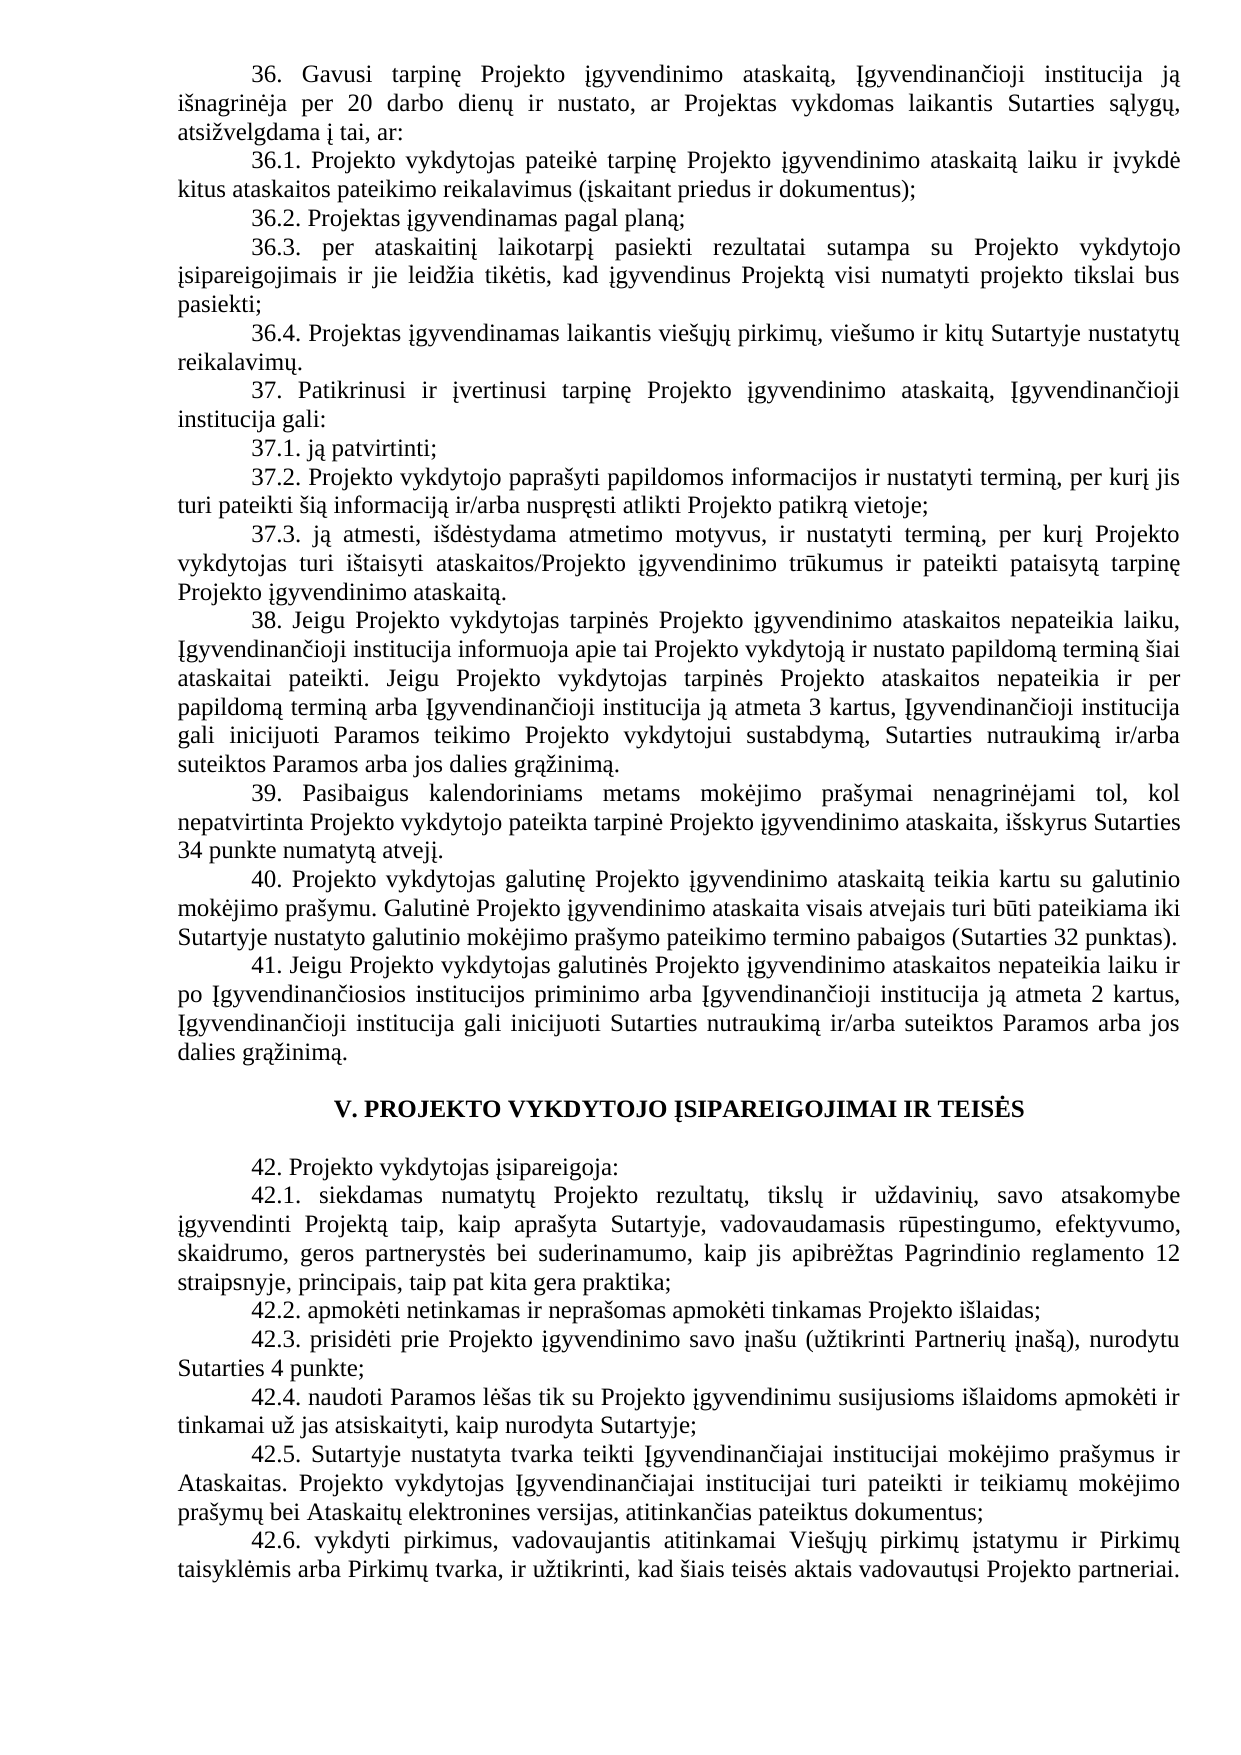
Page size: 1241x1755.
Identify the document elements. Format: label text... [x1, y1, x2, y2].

text 36.4. Projektas įgyvendinamas laikantis viešųjų pirkimų, viešumo ir kitų Sutartyje nustatytų reikalavimų. [177, 318, 1181, 375]
text 38. Jeigu Projekto vykdytojas tarpinės Projekto įgyvendinimo ataskaitos nepateikia laiku, Įgyvendinančioji institucija informuoja apie tai Projekto vykdytoją ir nustato papildomą terminą šiai ataskaitai pateikti. Jeigu Projekto vykdytojas tarpinės Projekto ataskaitos nepateikia ir per papildomą terminą arba Įgyvendinančioji institucija ją atmeta 3 kartus, Įgyvendinančioji institucija gali inicijuoti Paramos teikimo Projekto vykdytojui sustabdymą, Sutarties nutraukimą ir/arba suteiktos Paramos arba jos dalies grąžinimą. [177, 605, 1181, 778]
text 37.3. ją atmesti, išdėstydama atmetimo motyvus, ir nustatyti terminą, per kurį Projekto vykdytojas turi ištaisyti ataskaitos/Projekto įgyvendinimo trūkumus ir pateikti pataisytą tarpinę Projekto įgyvendinimo ataskaitą. [177, 519, 1181, 605]
text 42.1. siekdamas numatytų Projekto rezultatų, tikslų ir uždavinių, savo atsakomybe įgyvendinti Projektą taip, kaip aprašyta Sutartyje, vadovaudamasis rūpestingumo, efektyvumo, skaidrumo, geros partnerystės bei suderinamumo, kaip jis apibrėžtas Pagrindinio reglamento 12 straipsnyje, principais, taip pat kita gera praktika; [177, 1180, 1181, 1295]
text 42.4. naudoti Paramos lėšas tik su Projekto įgyvendinimu susijusioms išlaidoms apmokėti ir tinkamai už jas atsiskaityti, kaip nurodyta Sutartyje; [177, 1382, 1181, 1439]
text 42.5. Sutartyje nustatyta tvarka teikti Įgyvendinančiajai institucijai mokėjimo prašymus ir Ataskaitas. Projekto vykdytojas Įgyvendinančiajai institucijai turi pateikti ir teikiamų mokėjimo prašymų bei Ataskaitų elektronines versijas, atitinkančias pateiktus dokumentus; [177, 1439, 1181, 1525]
text 37. Patikrinusi ir įvertinusi tarpinę Projekto įgyvendinimo ataskaitą, Įgyvendinančioji institucija gali: [177, 375, 1181, 433]
text V. PROJEKTO VYKDYTOJO ĮSIPAREIGOJIMAI IR TEISĖS [177, 1094, 1181, 1123]
text 36.1. Projekto vykdytojas pateikė tarpinę Projekto įgyvendinimo ataskaitą laiku ir įvykdė kitus ataskaitos pateikimo reikalavimus (įskaitant priedus ir dokumentus); [177, 145, 1181, 203]
text 42.3. prisidėti prie Projekto įgyvendinimo savo įnašu (užtikrinti Partnerių įnašą), nurodytu Sutarties 4 punkte; [177, 1324, 1181, 1382]
text 37.1. ją patvirtinti; [177, 433, 1181, 462]
text 36. Gavusi tarpinę Projekto įgyvendinimo ataskaitą, Įgyvendinančioji institucija ją išnagrinėja per 20 darbo dienų ir nustato, ar Projektas vykdomas laikantis Sutarties sąlygų, atsižvelgdama į tai, ar: [177, 59, 1181, 145]
text 42. Projekto vykdytojas įsipareigoja: [177, 1152, 1181, 1180]
text 36.2. Projektas įgyvendinamas pagal planą; [177, 203, 1181, 232]
text 42.2. apmokėti netinkamas ir neprašomas apmokėti tinkamas Projekto išlaidas; [177, 1295, 1181, 1324]
text 39. Pasibaigus kalendoriniams metams mokėjimo prašymai nenagrinėjami tol, kol nepatvirtinta Projekto vykdytojo pateikta tarpinė Projekto įgyvendinimo ataskaita, išskyrus Sutarties 34 punkte numatytą atvejį. [177, 778, 1181, 864]
text 42.6. vykdyti pirkimus, vadovaujantis atitinkamai Viešųjų pirkimų įstatymu ir Pirkimų taisyklėmis arba Pirkimų tvarka, ir užtikrinti, kad šiais teisės aktais vadovautųsi Projekto partneriai. [177, 1525, 1181, 1583]
text 40. Projekto vykdytojas galutinę Projekto įgyvendinimo ataskaitą teikia kartu su galutinio mokėjimo prašymu. Galutinė Projekto įgyvendinimo ataskaita visais atvejais turi būti pateikiama iki Sutartyje nustatyto galutinio mokėjimo prašymo pateikimo termino pabaigos (Sutarties 32 punktas). [177, 864, 1181, 950]
text 36.3. per ataskaitinį laikotarpį pasiekti rezultatai sutampa su Projekto vykdytojo įsipareigojimais ir jie leidžia tikėtis, kad įgyvendinus Projektą visi numatyti projekto tikslai bus pasiekti; [177, 232, 1181, 318]
text 41. Jeigu Projekto vykdytojas galutinės Projekto įgyvendinimo ataskaitos nepateikia laiku ir po Įgyvendinančiosios institucijos priminimo arba Įgyvendinančioji institucija ją atmeta 2 kartus, Įgyvendinančioji institucija gali inicijuoti Sutarties nutraukimą ir/arba suteiktos Paramos arba jos dalies grąžinimą. [177, 950, 1181, 1065]
text 37.2. Projekto vykdytojo paprašyti papildomos informacijos ir nustatyti terminą, per kurį jis turi pateikti šią informaciją ir/arba nuspręsti atlikti Projekto patikrą vietoje; [177, 462, 1181, 519]
